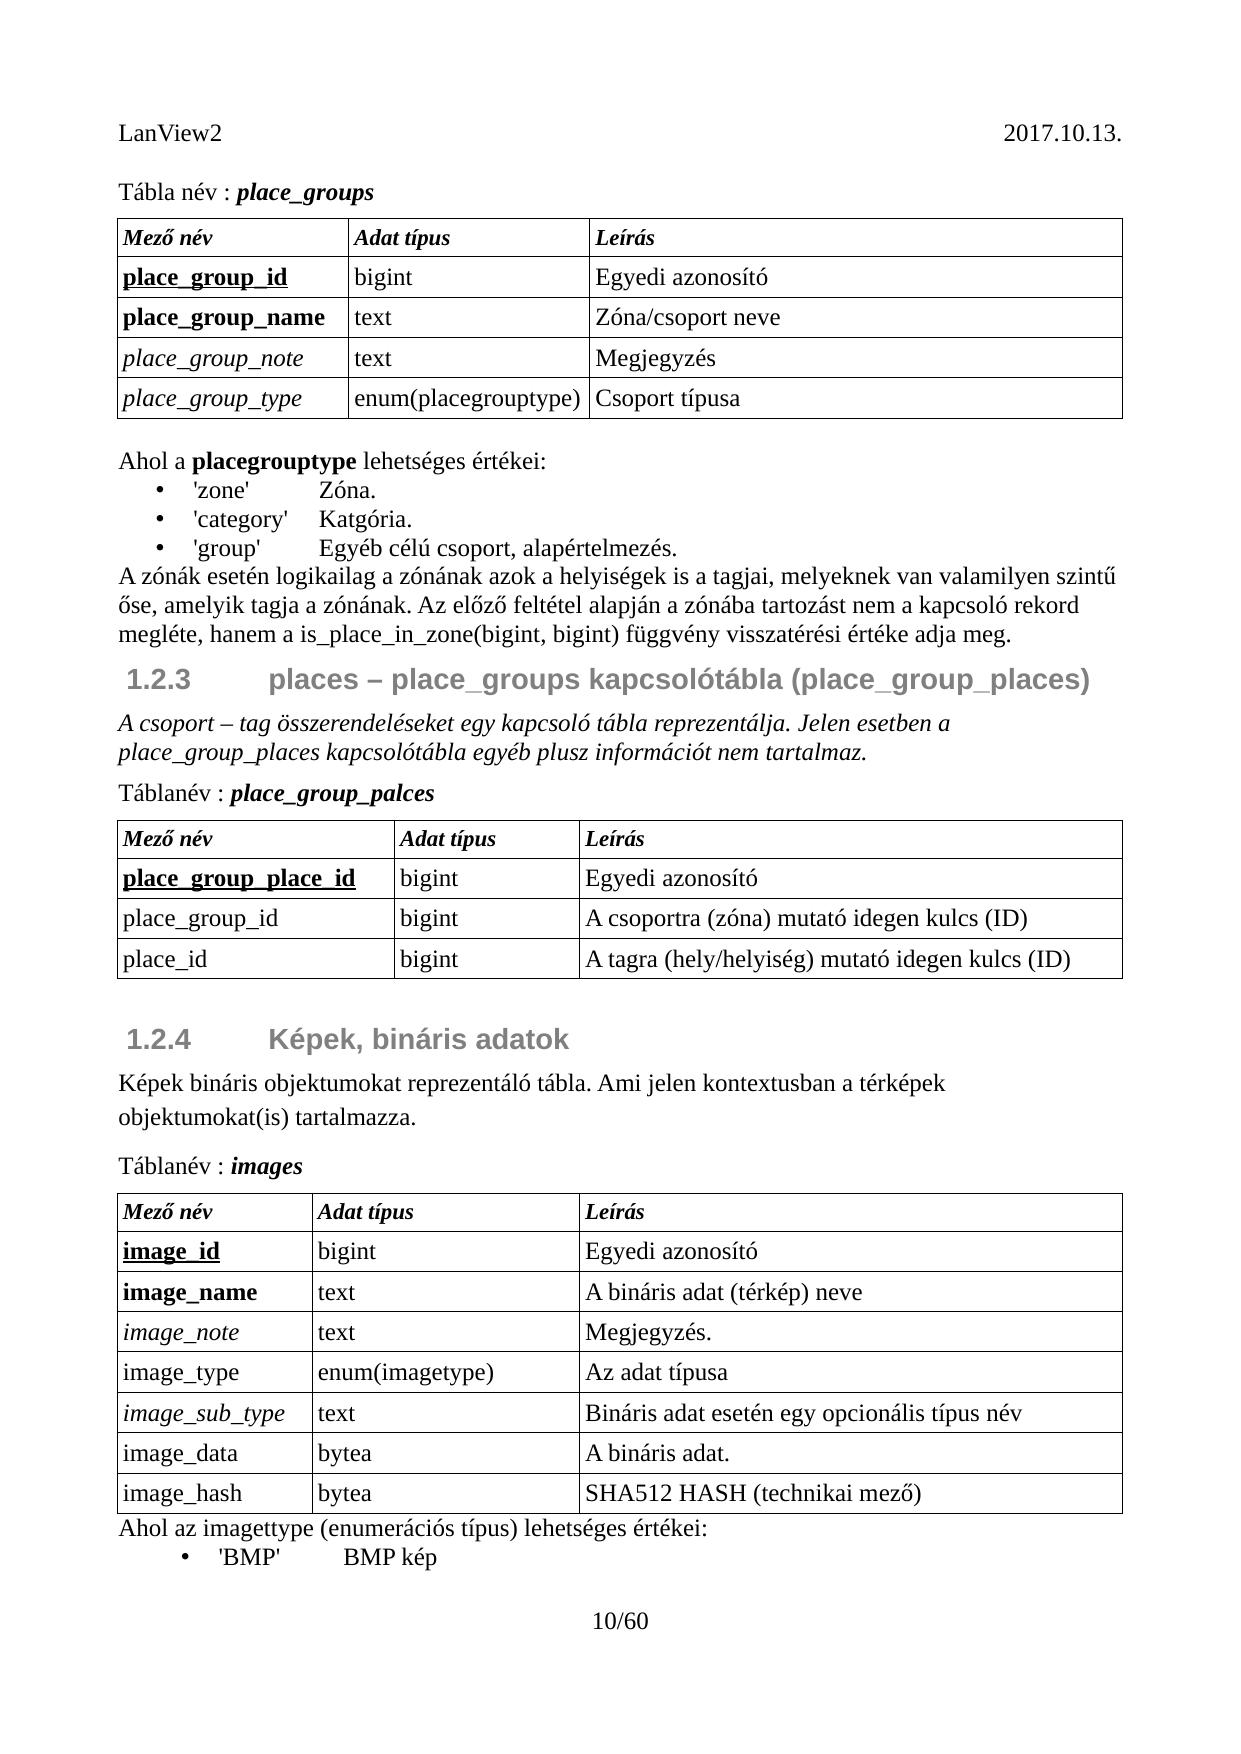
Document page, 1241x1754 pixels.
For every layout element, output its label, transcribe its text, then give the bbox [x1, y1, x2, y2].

table_cell place_group_id [118, 899, 394, 938]
table_cell bigint [395, 899, 579, 938]
table_cell A tagra (hely/helyiség) mutató idegen kulcs (ID) [580, 939, 1122, 978]
table_cell Bináris adat esetén egy opcionális típus név [580, 1393, 1122, 1432]
table_cell text [349, 338, 589, 377]
table_cell enum(imagetype) [313, 1352, 579, 1392]
list 'group' Egyéb célú csoport, alapértelmezés. [156, 533, 1122, 561]
list 'category' Katgória. [156, 504, 1122, 533]
text Képek bináris objektumokat reprezentáló tábla. Ami jelen kontextusban a térképek objektumokat(is) tartalmazza. [118, 1068, 1122, 1131]
table_cell Megjegyzés. [580, 1312, 1122, 1351]
table_cell place_group_name [118, 298, 348, 337]
table_cell image_sub_type [118, 1393, 312, 1432]
table_header Leírás [580, 1194, 1122, 1231]
table_header Mező név [118, 821, 394, 857]
list 'zone' Zóna. [156, 475, 1122, 504]
table_cell image_hash [118, 1474, 312, 1513]
list 'BMP' BMP kép [181, 1542, 1122, 1570]
table_cell image_note [118, 1312, 312, 1351]
table_cell bigint [395, 859, 579, 898]
table_cell A bináris adat. [580, 1433, 1122, 1472]
table_cell image_name [118, 1272, 312, 1311]
text Ahol a placegrouptype lehetséges értékei: [118, 446, 1122, 475]
table_cell place_group_place_id [118, 859, 394, 898]
table_cell Az adat típusa [580, 1352, 1122, 1392]
table_cell place_group_id [118, 257, 348, 297]
table_header Adat típus [395, 821, 579, 857]
table_header Mező név [118, 1194, 312, 1231]
table_cell place_group_note [118, 338, 348, 377]
table_cell SHA512 HASH (technikai mező) [580, 1474, 1122, 1513]
table_cell Egyedi azonosító [580, 1232, 1122, 1271]
table_cell Egyedi azonosító [590, 257, 1122, 297]
table_cell place_group_type [118, 378, 348, 417]
table_cell Zóna/csoport neve [590, 298, 1122, 337]
text Táblanév : place_group_palces [118, 778, 1122, 807]
table_cell A bináris adat (térkép) neve [580, 1272, 1122, 1311]
table_header Leírás [580, 821, 1122, 857]
table_header Adat típus [349, 219, 589, 256]
table_cell A csoportra (zóna) mutató idegen kulcs (ID) [580, 899, 1122, 938]
table_cell Egyedi azonosító [580, 859, 1122, 898]
text A csoport – tag összerendeléseket egy kapcsoló tábla reprezentálja. Jelen esetben a place_group_places kapcsolótábla egyéb plusz információt nem tartalmaz. [118, 708, 1122, 766]
table_cell bigint [395, 939, 579, 978]
table_header Mező név [118, 219, 348, 256]
table_cell image_id [118, 1232, 312, 1271]
text Ahol az imagettype (enumerációs típus) lehetséges értékei: [118, 1514, 1122, 1542]
table_cell place_id [118, 939, 394, 978]
table_cell image_data [118, 1433, 312, 1472]
subtitle Képek, bináris adatok [118, 1022, 1122, 1055]
table_cell text [349, 298, 589, 337]
table_cell enum(placegrouptype) [349, 378, 589, 417]
text Táblanév : images [118, 1151, 1122, 1180]
table_cell text [313, 1312, 579, 1351]
table_cell bigint [313, 1232, 579, 1271]
table_cell Megjegyzés [590, 338, 1122, 377]
table_cell bytea [313, 1433, 579, 1472]
table_cell bytea [313, 1474, 579, 1513]
text A zónák esetén logikailag a zónának azok a helyiségek is a tagjai, melyeknek van valamilyen szintű őse, amelyik tagja a zónának. Az előző feltétel alapján a zónába tartozást nem a kapcsoló rekord megléte, hanem a is_place_in_zone(bigint, bigint) függvény visszatérési értéke adja meg. [118, 561, 1122, 648]
table_cell Csoport típusa [590, 378, 1122, 417]
table_cell image_type [118, 1352, 312, 1392]
table_cell text [313, 1393, 579, 1432]
text Tábla név : place_groups [118, 177, 1122, 206]
table_cell text [313, 1272, 579, 1311]
table_cell bigint [349, 257, 589, 297]
table_header Leírás [590, 219, 1122, 256]
subtitle places – place_groups kapcsolótábla (place_group_places) [118, 662, 1122, 696]
table_header Adat típus [313, 1194, 579, 1231]
